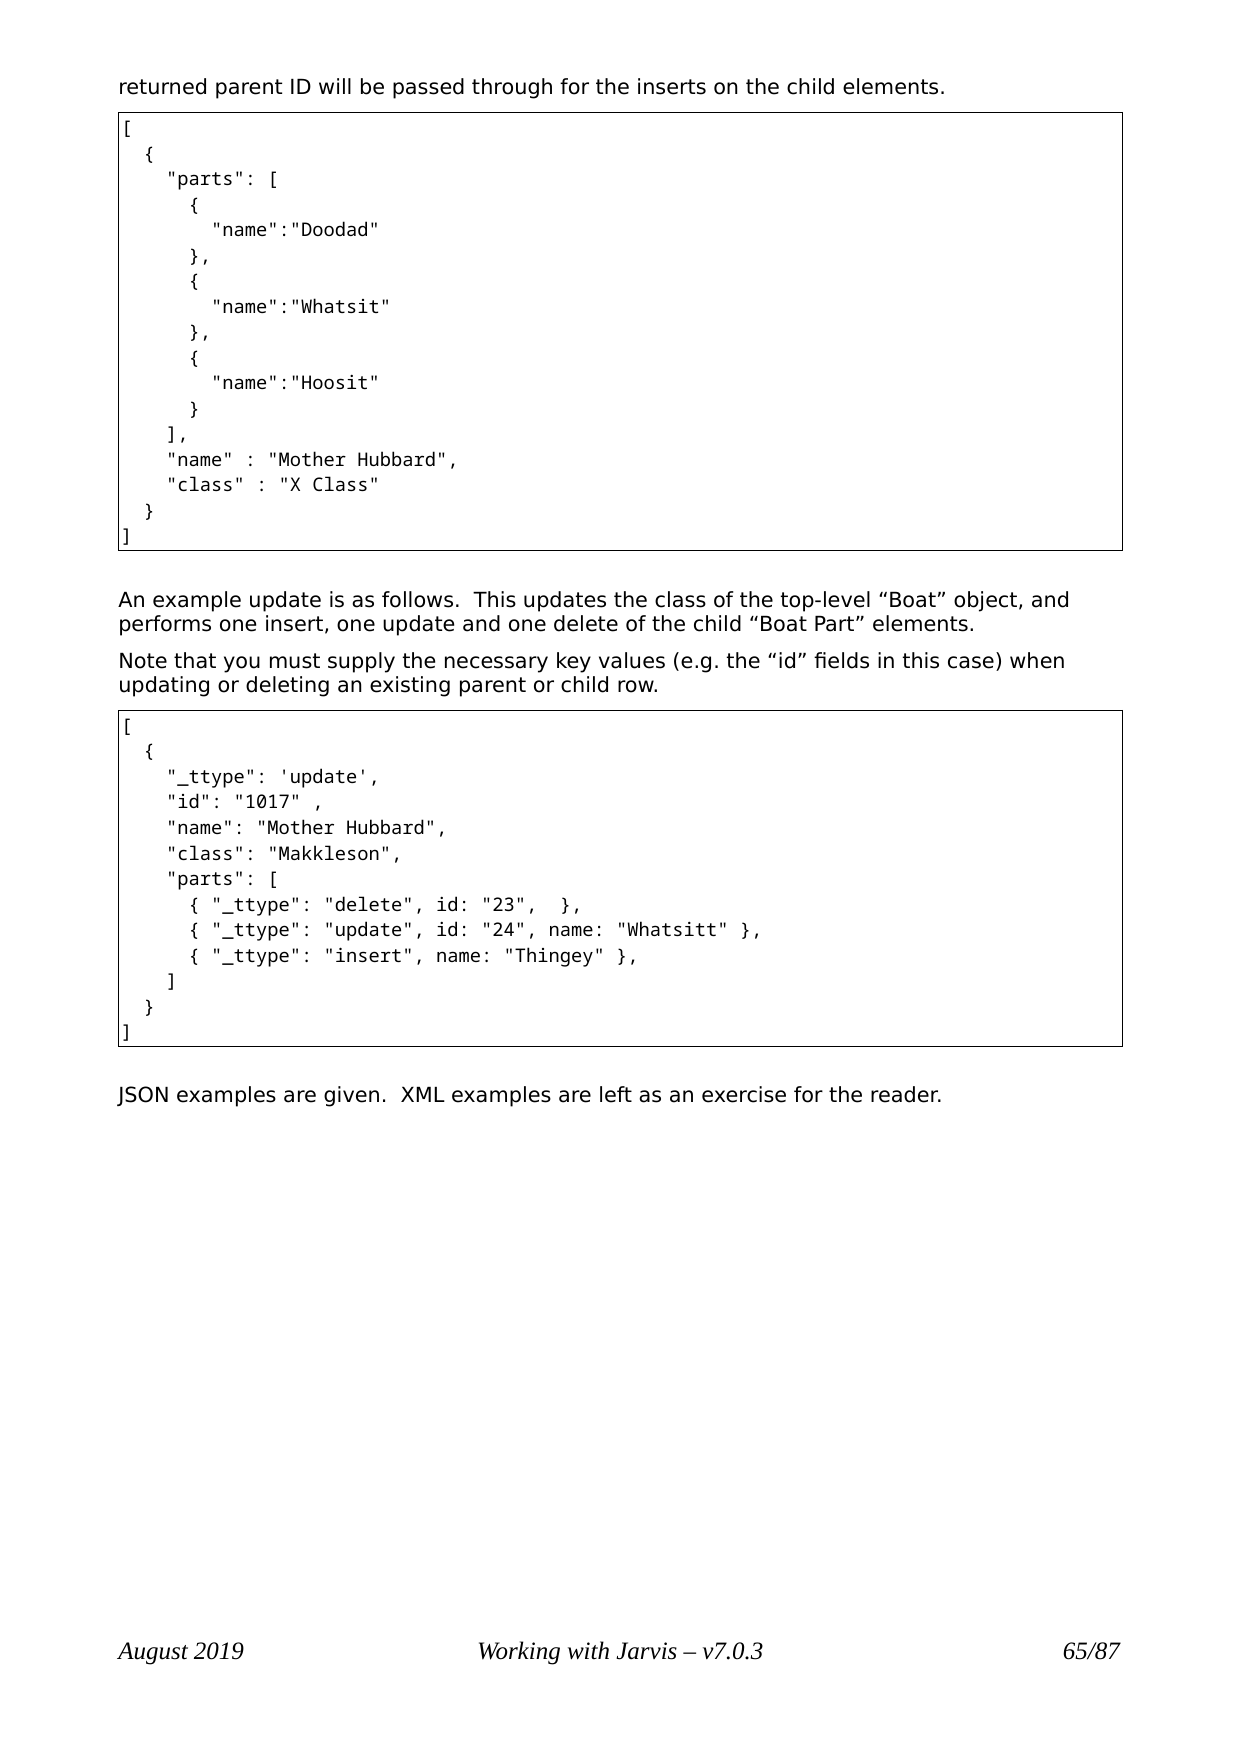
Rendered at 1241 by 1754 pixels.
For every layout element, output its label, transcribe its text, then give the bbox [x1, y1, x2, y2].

text { "_ttype": "update", id: "24", name: "Whatsitt" }, [119, 914, 1122, 939]
text [ [119, 113, 1122, 137]
text "parts": [ [119, 863, 1122, 888]
text "id": "1017" , [119, 786, 1122, 812]
text "parts": [ [119, 163, 1122, 188]
text { "_ttype": "insert", name: "Thingey" }, [119, 939, 1122, 965]
text "class" : "X Class" [119, 469, 1122, 494]
text "name":"Doodad" [119, 214, 1122, 239]
text } [119, 494, 1122, 520]
text }, [119, 239, 1122, 265]
text An example update is as follows. This updates the class of the top-level “Boat” object, and performs one insert, one update and one delete of the child “Boat Part” elements. [118, 588, 1122, 636]
text ], [119, 418, 1122, 443]
text "_ttype": 'update', [119, 761, 1122, 786]
text { [119, 341, 1122, 367]
text { [119, 137, 1122, 163]
text { "_ttype": "delete", id: "23", }, [119, 888, 1122, 914]
text JSON examples are given. XML examples are left as an exercise for the reader. [118, 1083, 1122, 1108]
text { [119, 265, 1122, 290]
text { [119, 188, 1122, 214]
text "name": "Mother Hubbard", [119, 812, 1122, 837]
text }, [119, 316, 1122, 341]
text ] [119, 520, 1122, 550]
text "name":"Hoosit" [119, 367, 1122, 392]
text } [119, 392, 1122, 418]
text "name":"Whatsit" [119, 290, 1122, 316]
text Note that you must supply the necessary key values (e.g. the “id” fields in this case) when updating or deleting an existing parent or child row. [118, 649, 1122, 697]
text } [119, 990, 1122, 1016]
text ] [119, 1016, 1122, 1046]
text ] [119, 965, 1122, 990]
text "class": "Makkleson", [119, 837, 1122, 863]
text "name" : "Mother Hubbard", [119, 443, 1122, 469]
text returned parent ID will be passed through for the inserts on the child elements. [118, 75, 1122, 99]
text { [119, 735, 1122, 761]
text [ [119, 711, 1122, 735]
